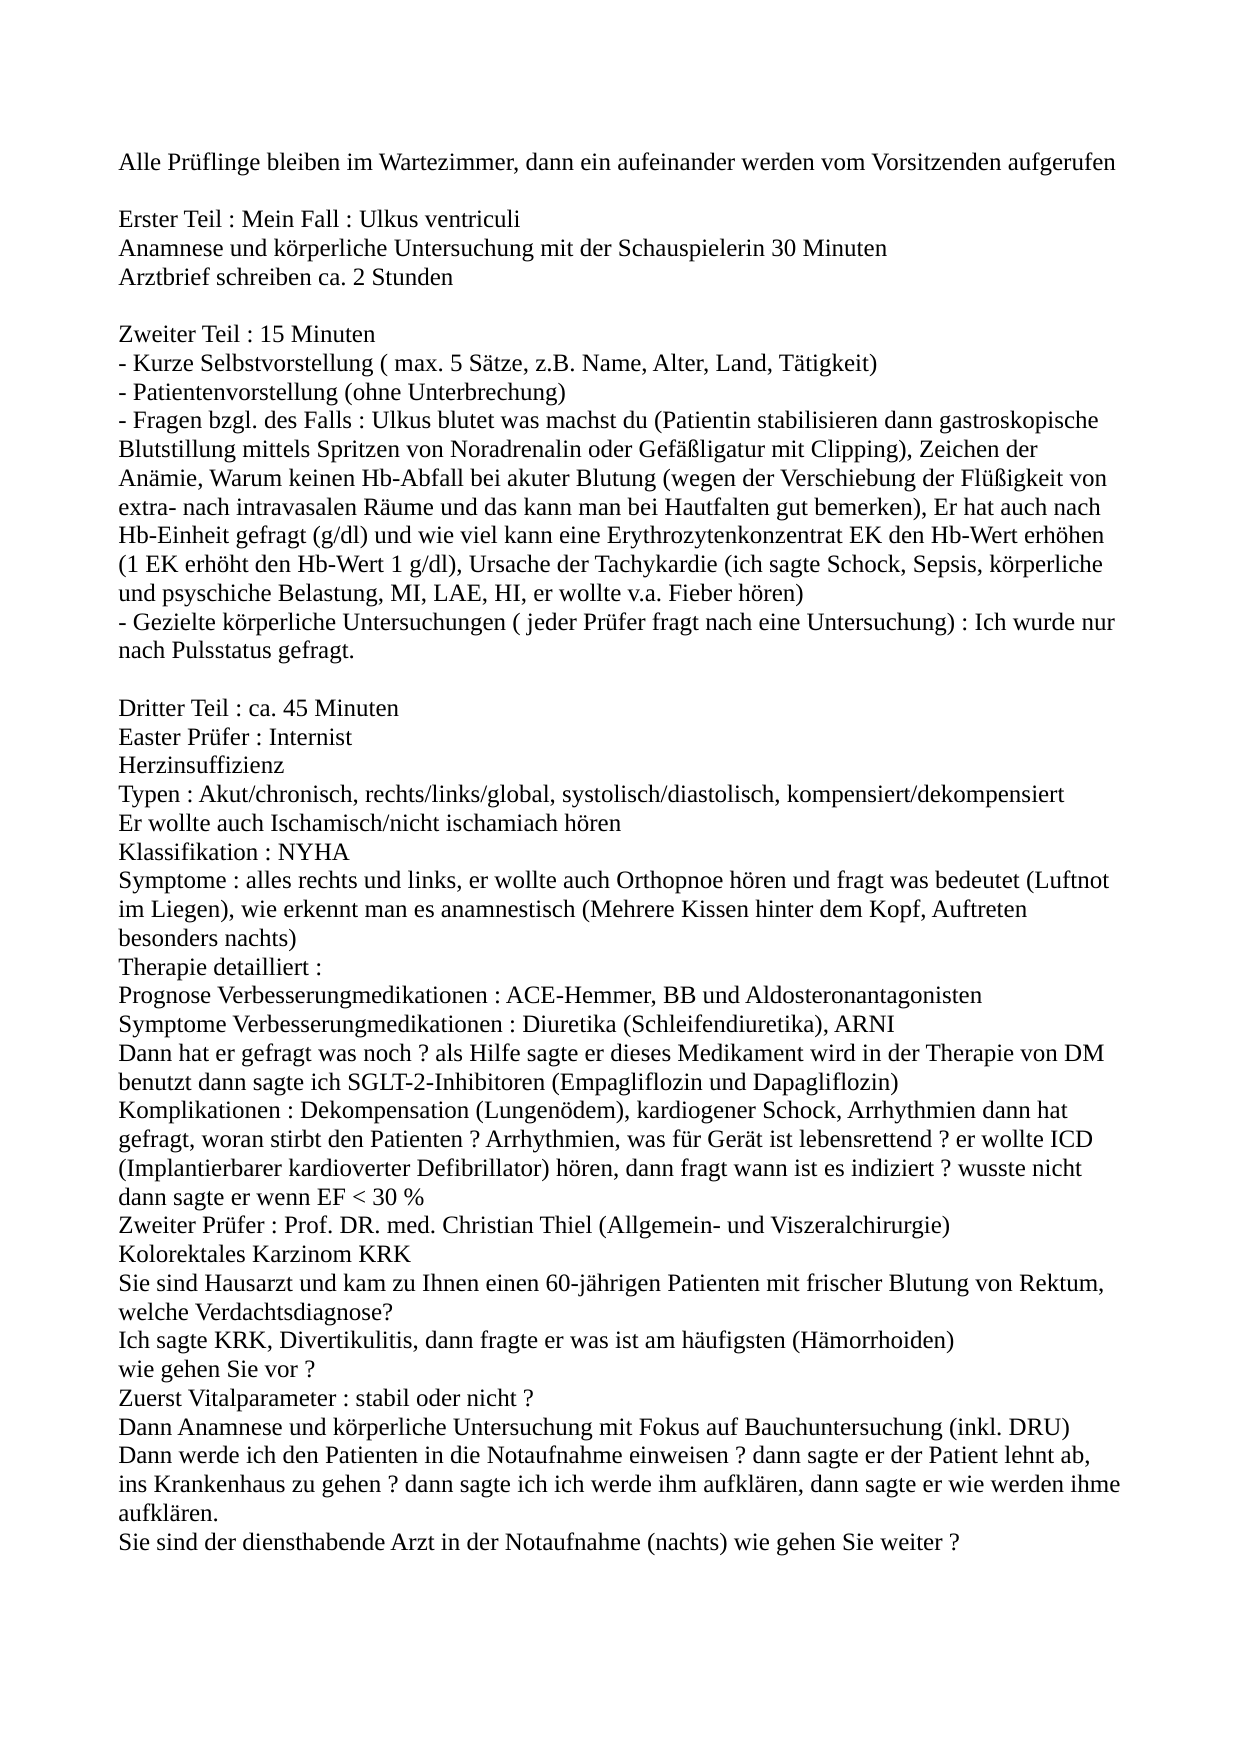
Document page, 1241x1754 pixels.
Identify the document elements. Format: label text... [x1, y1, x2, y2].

text Zuerst Vitalparameter : stabil oder nicht ? [118, 1383, 1122, 1412]
text Easter Prüfer : Internist [118, 722, 1122, 751]
text Zweiter Prüfer : Prof. DR. med. Christian Thiel (Allgemein- und Viszeralchirurgie) [118, 1211, 1122, 1239]
text - Patientenvorstellung (ohne Unterbrechung) [118, 377, 1122, 406]
text Sie sind Hausarzt und kam zu Ihnen einen 60-jährigen Patienten mit frischer Blutung von Rektum, welche Verdachtsdiagnose? [118, 1268, 1122, 1326]
text Ich sagte KRK, Divertikulitis, dann fragte er was ist am häufigsten (Hämorrhoiden) [118, 1326, 1122, 1354]
text Komplikationen : Dekompensation (Lungenödem), kardiogener Schock, Arrhythmien dann hat gefragt, woran stirbt den Patienten ? Arrhythmien, was für Gerät ist lebensrettend ? er wollte ICD (Implantierbarer kardioverter Defibrillator) hören, dann fragt wann ist es indiziert ? wusste nicht dann sagte er wenn EF < 30 % [118, 1096, 1122, 1211]
text Erster Teil : Mein Fall : Ulkus ventriculi [118, 204, 1122, 233]
text Alle Prüflinge bleiben im Wartezimmer, dann ein aufeinander werden vom Vorsitzenden aufgerufen [118, 147, 1122, 176]
text Klassifikation : NYHA [118, 837, 1122, 866]
text - Fragen bzgl. des Falls : Ulkus blutet was machst du (Patientin stabilisieren dann gastroskopische Blutstillung mittels Spritzen von Noradrenalin oder Gefäßligatur mit Clipping), Zeichen der Anämie, Warum keinen Hb-Abfall bei akuter Blutung (wegen der Verschiebung der Flüßigkeit von extra- nach intravasalen Räume und das kann man bei Hautfalten gut bemerken), Er hat auch nach Hb-Einheit gefragt (g/dl) und wie viel kann eine Erythrozytenkonzentrat EK den Hb-Wert erhöhen (1 EK erhöht den Hb-Wert 1 g/dl), Ursache der Tachykardie (ich sagte Schock, Sepsis, körperliche und psyschiche Belastung, MI, LAE, HI, er wollte v.a. Fieber hören) [118, 406, 1122, 607]
text Sie sind der diensthabende Arzt in der Notaufnahme (nachts) wie gehen Sie weiter ? [118, 1527, 1122, 1556]
text Dann hat er gefragt was noch ? als Hilfe sagte er dieses Medikament wird in der Therapie von DM benutzt dann sagte ich SGLT-2-Inhibitoren (Empagliflozin und Dapagliflozin) [118, 1038, 1122, 1096]
text Dritter Teil : ca. 45 Minuten [118, 693, 1122, 722]
text Dann werde ich den Patienten in die Notaufnahme einweisen ? dann sagte er der Patient lehnt ab, ins Krankenhaus zu gehen ? dann sagte ich ich werde ihm aufklären, dann sagte er wie werden ihme aufklären. [118, 1441, 1122, 1527]
text Kolorektales Karzinom KRK [118, 1239, 1122, 1268]
text Symptome Verbesserungmedikationen : Diuretika (Schleifendiuretika), ARNI [118, 1009, 1122, 1038]
text - Gezielte körperliche Untersuchungen ( jeder Prüfer fragt nach eine Untersuchung) : Ich wurde nur nach Pulsstatus gefragt. [118, 607, 1122, 664]
text - Kurze Selbstvorstellung ( max. 5 Sätze, z.B. Name, Alter, Land, Tätigkeit) [118, 348, 1122, 377]
text Arztbrief schreiben ca. 2 Stunden [118, 262, 1122, 291]
text Zweiter Teil : 15 Minuten [118, 319, 1122, 348]
text Herzinsuffizienz [118, 751, 1122, 779]
text Dann Anamnese und körperliche Untersuchung mit Fokus auf Bauchuntersuchung (inkl. DRU) [118, 1412, 1122, 1441]
text Typen : Akut/chronisch, rechts/links/global, systolisch/diastolisch, kompensiert/dekompensiert [118, 779, 1122, 808]
text Anamnese und körperliche Untersuchung mit der Schauspielerin 30 Minuten [118, 233, 1122, 262]
text Prognose Verbesserungmedikationen : ACE-Hemmer, BB und Aldosteronantagonisten [118, 981, 1122, 1009]
text Therapie detailliert : [118, 952, 1122, 981]
text Er wollte auch Ischamisch/nicht ischamiach hören [118, 808, 1122, 837]
text wie gehen Sie vor ? [118, 1354, 1122, 1383]
text Symptome : alles rechts und links, er wollte auch Orthopnoe hören und fragt was bedeutet (Luftnot im Liegen), wie erkennt man es anamnestisch (Mehrere Kissen hinter dem Kopf, Auftreten besonders nachts) [118, 866, 1122, 952]
